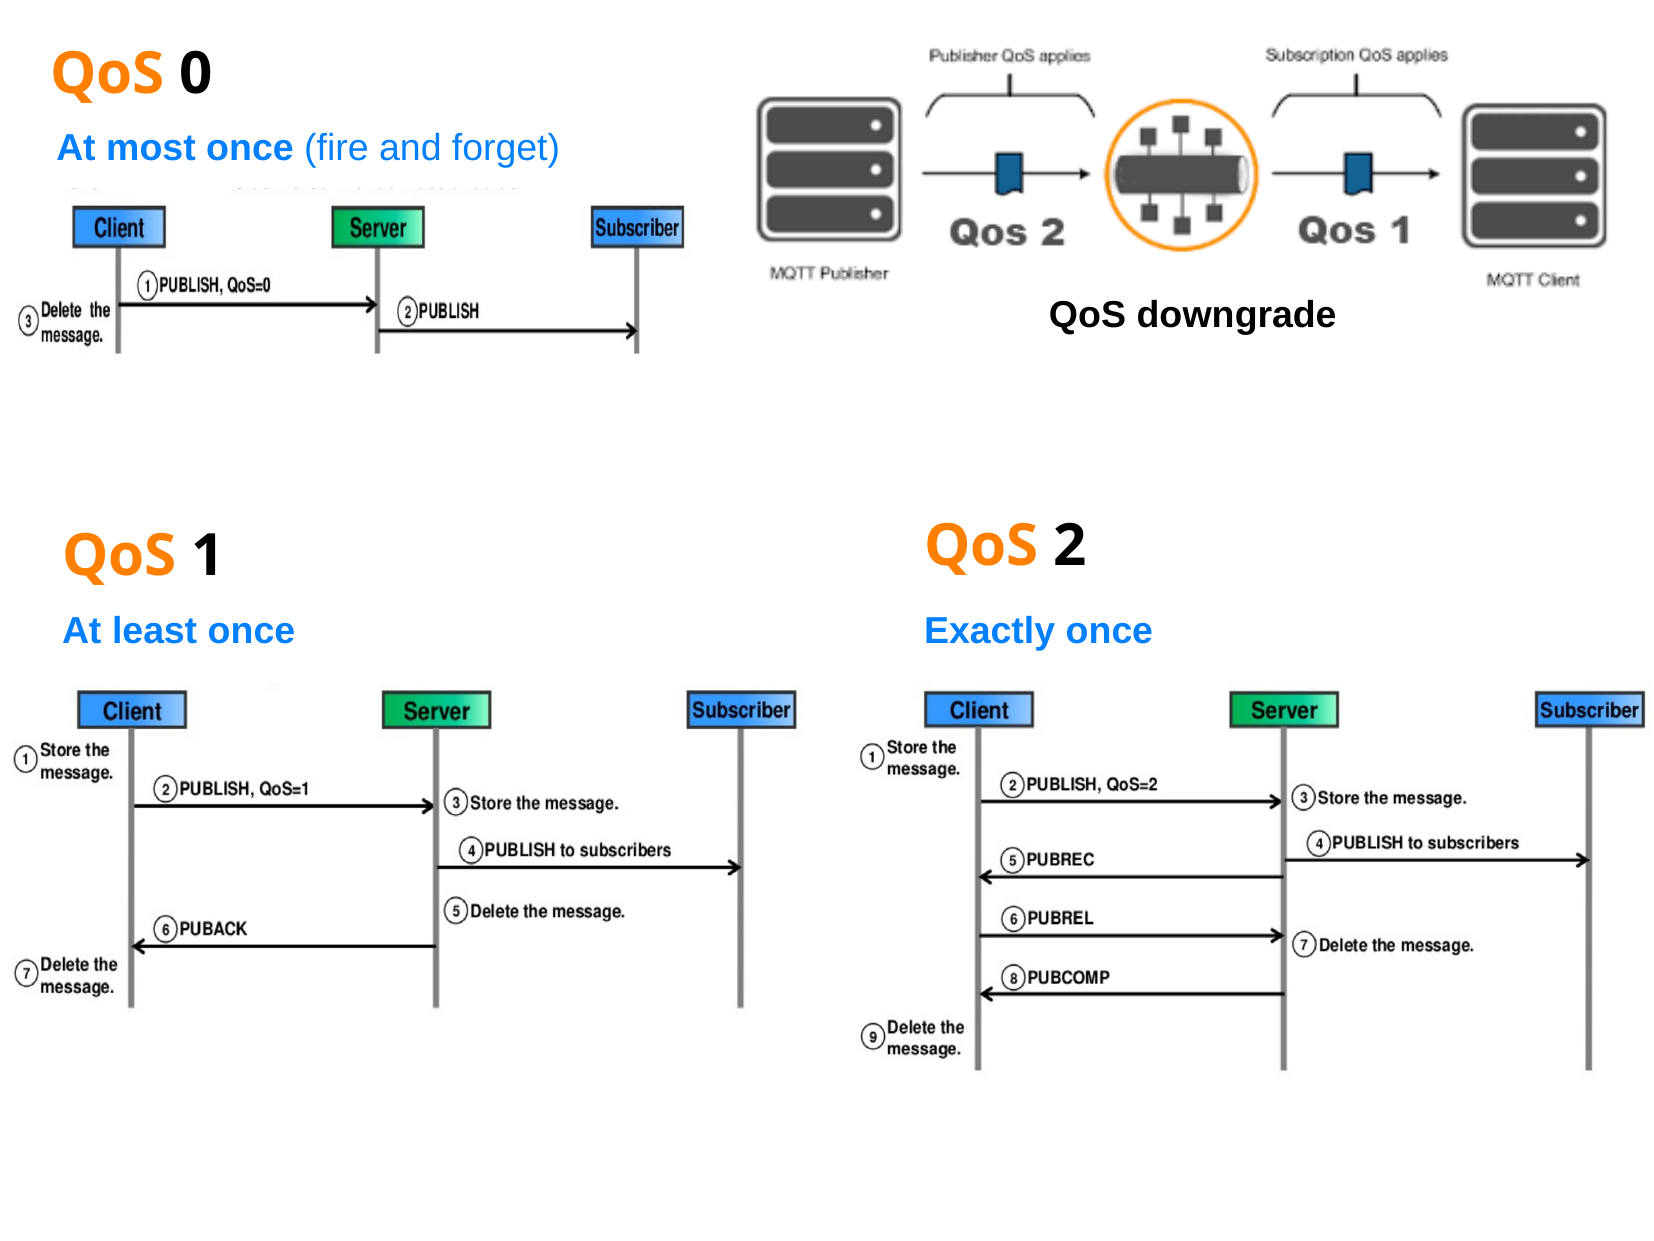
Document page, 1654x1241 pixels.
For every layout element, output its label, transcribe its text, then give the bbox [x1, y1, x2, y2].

text_box QoS 2 [909, 496, 1211, 602]
text_box At least once [47, 602, 733, 659]
picture [0, 188, 693, 378]
text_box QoS 0 [35, 23, 253, 121]
text_box QoS 1 [47, 505, 265, 602]
text_box At most once (fire and forget) [41, 118, 727, 176]
picture [838, 673, 1654, 1083]
picture [11, 684, 804, 1016]
picture [755, 41, 1615, 296]
text_box Exactly once [909, 602, 1595, 659]
text_box QoS downgrade [1034, 296, 1354, 343]
